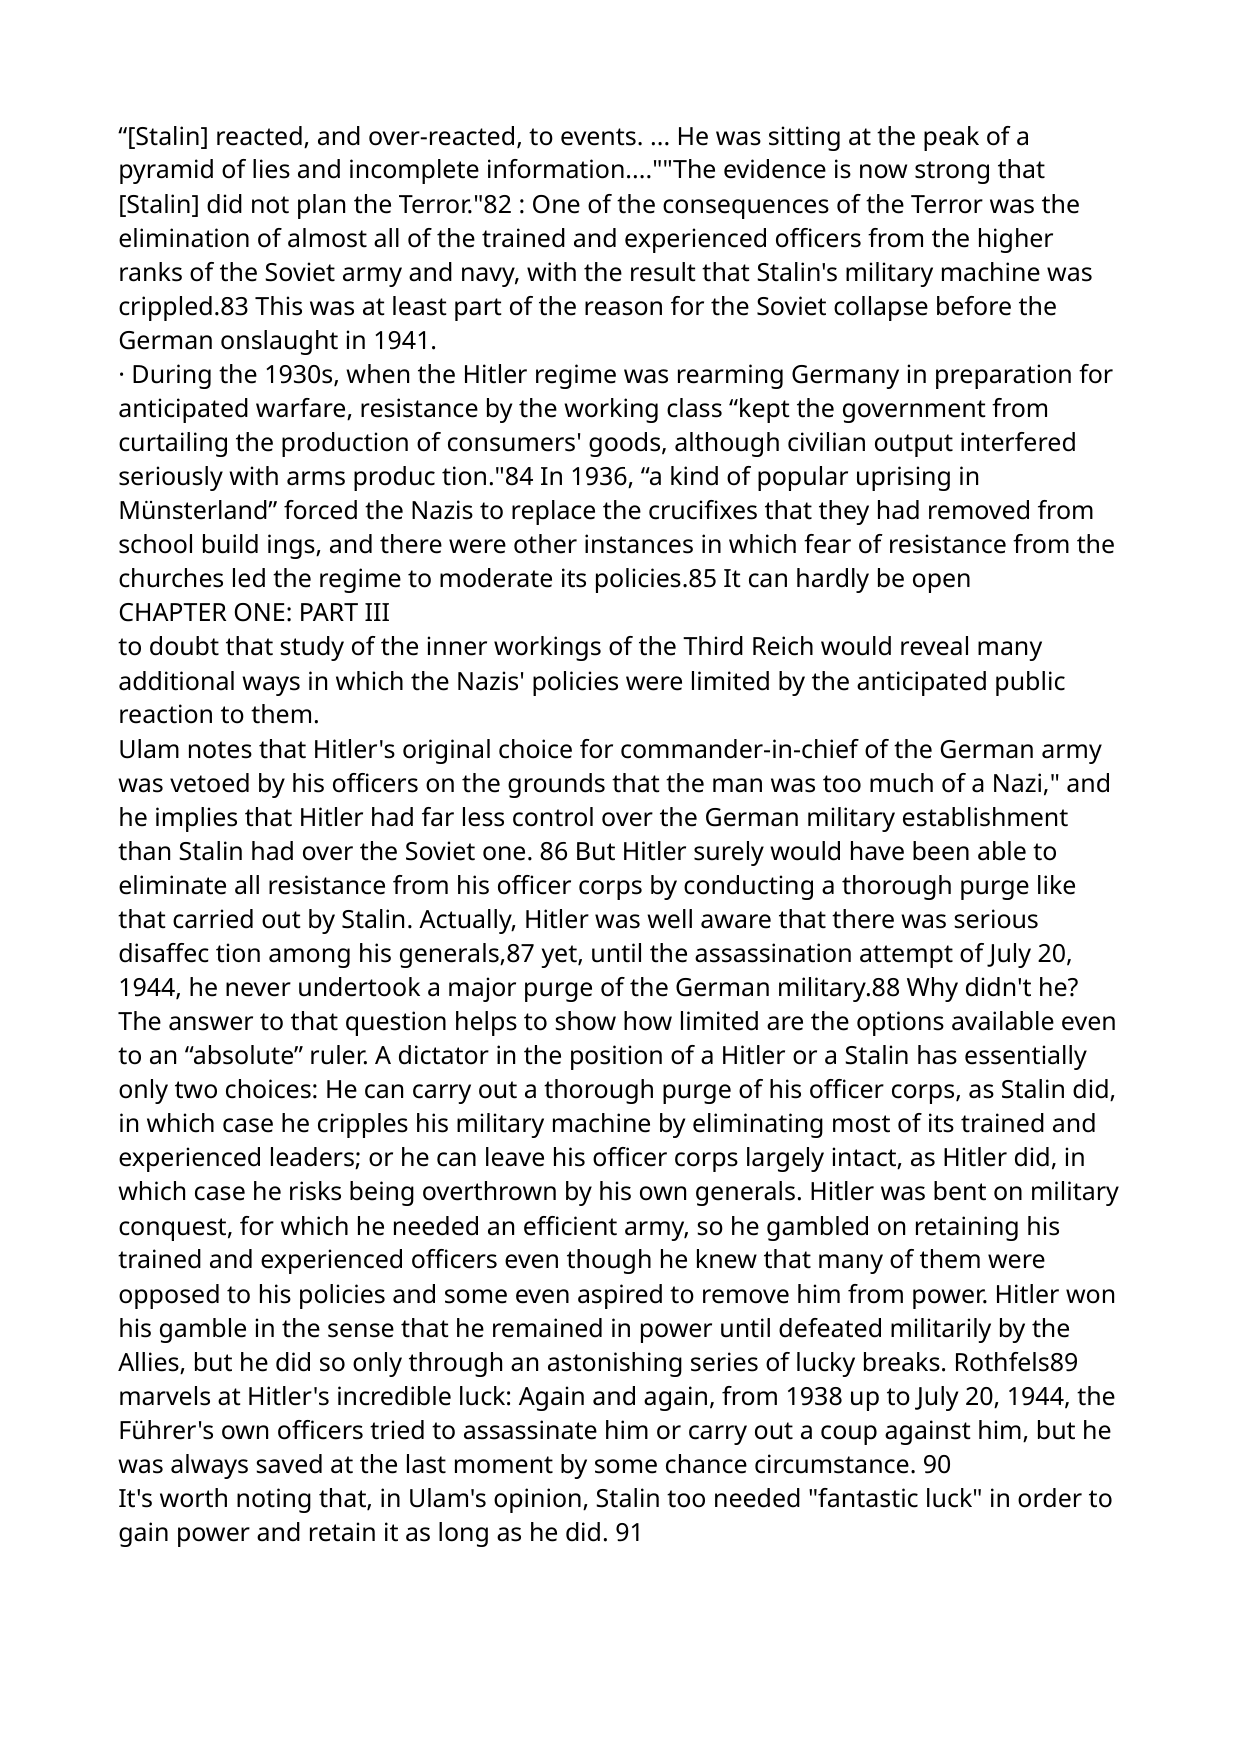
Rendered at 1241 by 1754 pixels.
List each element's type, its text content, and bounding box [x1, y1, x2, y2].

text The answer to that question helps to show how limited are the options available even to an “absolute” ruler. A dictator in the position of a Hitler or a Stalin has essentially only two choices: He can carry out a thorough purge of his officer corps, as Stalin did, in which case he cripples his military machine by eliminating most of its trained and experienced leaders; or he can leave his officer corps largely intact, as Hitler did, in which case he risks being overthrown by his own generals. Hitler was bent on military conquest, for which he needed an efficient army, so he gambled on retaining his trained and experienced officers even though he knew that many of them were opposed to his policies and some even aspired to remove him from power. Hitler won his gamble in the sense that he remained in power until defeated militarily by the Allies, but he did so only through an astonishing series of lucky breaks. Rothfels89 marvels at Hitler's incredible luck: Again and again, from 1938 up to July 20, 1944, the Führer's own officers tried to assassinate him or carry out a coup against him, but he was always saved at the last moment by some chance circumstance. 90 [118, 1004, 1122, 1481]
text It's worth noting that, in Ulam's opinion, Stalin too needed "fantastic luck" in order to gain power and retain it as long as he did. 91 [118, 1481, 1122, 1549]
text Ulam notes that Hitler's original choice for commander-in-chief of the German army was vetoed by his officers on the grounds that the man was too much of a Nazi," and he implies that Hitler had far less control over the German military establishment than Stalin had over the Soviet one. 86 But Hitler surely would have been able to eliminate all resistance from his officer corps by conducting a thorough purge like that carried out by Stalin. Actually, Hitler was well aware that there was serious disaffec tion among his generals,87 yet, until the assassination attempt of July 20, 1944, he never undertook a major purge of the German military.88 Why didn't he? [118, 731, 1122, 1004]
text “[Stalin] reacted, and over-reacted, to events. ... He was sitting at the peak of a pyramid of lies and incomplete information....""The evidence is now strong that [Stalin] did not plan the Terror."82 : One of the consequences of the Terror was the elimination of almost all of the trained and experienced officers from the higher ranks of the Soviet army and navy, with the result that Stalin's military machine was crippled.83 This was at least part of the reason for the Soviet collapse before the German onslaught in 1941. [118, 118, 1122, 357]
text CHAPTER ONE: PART III [118, 595, 1122, 629]
text · During the 1930s, when the Hitler regime was rearming Germany in preparation for anticipated warfare, resistance by the working class “kept the government from curtailing the production of consumers' goods, although civilian output interfered seriously with arms produc tion."84 In 1936, “a kind of popular uprising in Münsterland” forced the Nazis to replace the crucifixes that they had removed from school build ings, and there were other instances in which fear of resistance from the churches led the regime to moderate its policies.85 It can hardly be open [118, 357, 1122, 595]
text to doubt that study of the inner workings of the Third Reich would reveal many additional ways in which the Nazis' policies were limited by the anticipated public reaction to them. [118, 629, 1122, 731]
